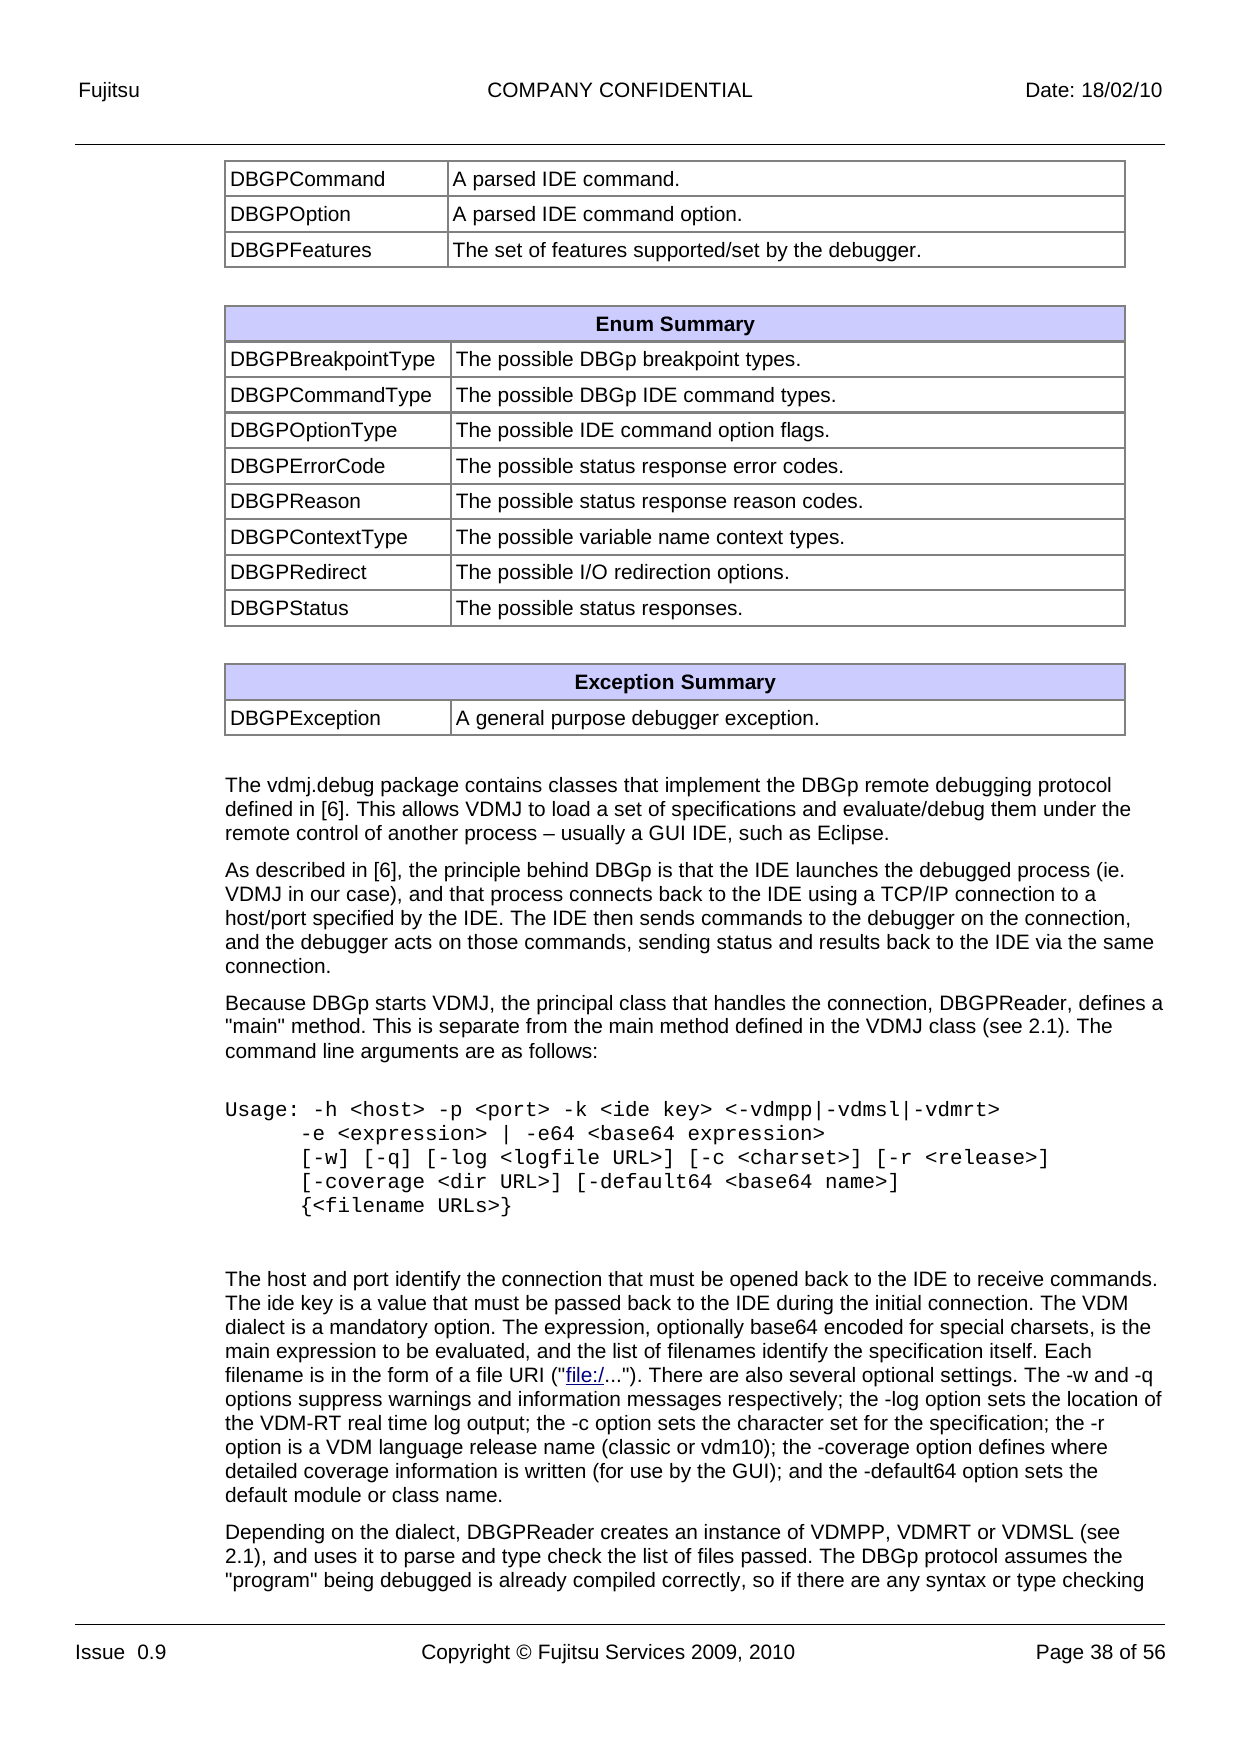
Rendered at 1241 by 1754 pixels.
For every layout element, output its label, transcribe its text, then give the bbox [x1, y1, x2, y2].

text The host and port identify the connection that must be opened back to the IDE to receive commands. The ide key is a value that must be passed back to the IDE during the initial connection. The VDM dialect is a mandatory option. The expression, optionally base64 encoded for special charsets, is the main expression to be evaluated, and the list of filenames identify the specification itself. Each filename is in the form of a file URI ("file:/..."). There are also several optional settings. The -w and -q options suppress warnings and information messages respectively; the -log option sets the location of the VDM-RT real time log output; the -c option sets the character set for the specification; the -r option is a VDM language release name (classic or vdm10); the -coverage option defines where detailed coverage information is written (for use by the GUI); and the -default64 option sets the default module or class name. [225, 1267, 1165, 1507]
text -e <expression> | -e64 <base64 expression> [225, 1123, 1165, 1147]
text [-w] [-q] [-log <logfile URL>] [-c <charset>] [-r <release>] [225, 1147, 1165, 1171]
text As described in [6], the principle behind DBGp is that the IDE launches the debugged process (ie. VDMJ in our case), and that process connects back to the IDE using a TCP/IP connection to a host/port specified by the IDE. The IDE then sends commands to the debugger on the connection, and the debugger acts on those commands, sending status and results back to the IDE via the same connection. [225, 858, 1165, 978]
table_cell DBGPStatus [226, 591, 450, 624]
table_cell DBGPRedirect [226, 556, 450, 589]
table_cell A parsed IDE command. [449, 162, 1124, 195]
table_cell The possible DBGp IDE command types. [452, 378, 1124, 411]
table_cell DBGPOption [226, 197, 447, 231]
table_cell DBGPContextType [226, 520, 450, 553]
table_cell The possible status response error codes. [452, 449, 1124, 482]
table_cell The possible status responses. [452, 591, 1124, 624]
table_cell The possible I/O redirection options. [452, 556, 1124, 589]
table_cell The possible DBGp breakpoint types. [452, 343, 1124, 376]
table_cell The possible status response reason codes. [452, 485, 1124, 518]
table_cell DBGPOptionType [226, 414, 450, 447]
text The vdmj.debug package contains classes that implement the DBGp remote debugging protocol defined in [6]. This allows VDMJ to load a set of specifications and evaluate/debug them under the remote control of another process – usually a GUI IDE, such as Eclipse. [225, 773, 1165, 845]
text Depending on the dialect, DBGPReader creates an instance of VDMPP, VDMRT or VDMSL (see 2.1), and uses it to parse and type check the list of files passed. The DBGp protocol assumes the "program" being debugged is already compiled correctly, so if there are any syntax or type checking [225, 1520, 1165, 1592]
text Because DBGp starts VDMJ, the principal class that handles the connection, DBGPReader, defines a "main" method. This is separate from the main method defined in the VDMJ class (see 2.1). The command line arguments are as follows: [225, 990, 1165, 1063]
table_cell DBGPFeatures [226, 233, 447, 266]
table_cell DBGPReason [226, 485, 450, 518]
table_cell DBGPBreakpointType [226, 343, 450, 376]
text {<filename URLs>} [225, 1195, 1165, 1219]
table_cell A parsed IDE command option. [449, 197, 1124, 231]
table_cell A general purpose debugger exception. [452, 701, 1124, 734]
table_cell The possible variable name context types. [452, 520, 1124, 553]
table_cell DBGPCommand [226, 162, 447, 195]
table_cell DBGPErrorCode [226, 449, 450, 482]
table_cell DBGPException [226, 701, 450, 734]
table_cell DBGPCommandType [226, 378, 450, 411]
table_header Exception Summary [226, 665, 1124, 699]
text [-coverage <dir URL>] [-default64 <base64 name>] [225, 1171, 1165, 1195]
table_cell The possible IDE command option flags. [452, 414, 1124, 447]
text Usage: -h <host> -p <port> -k <ide key> <-vdmpp|-vdmsl|-vdmrt> [225, 1099, 1165, 1123]
table_cell The set of features supported/set by the debugger. [449, 233, 1124, 266]
table_header Enum Summary [226, 307, 1124, 340]
